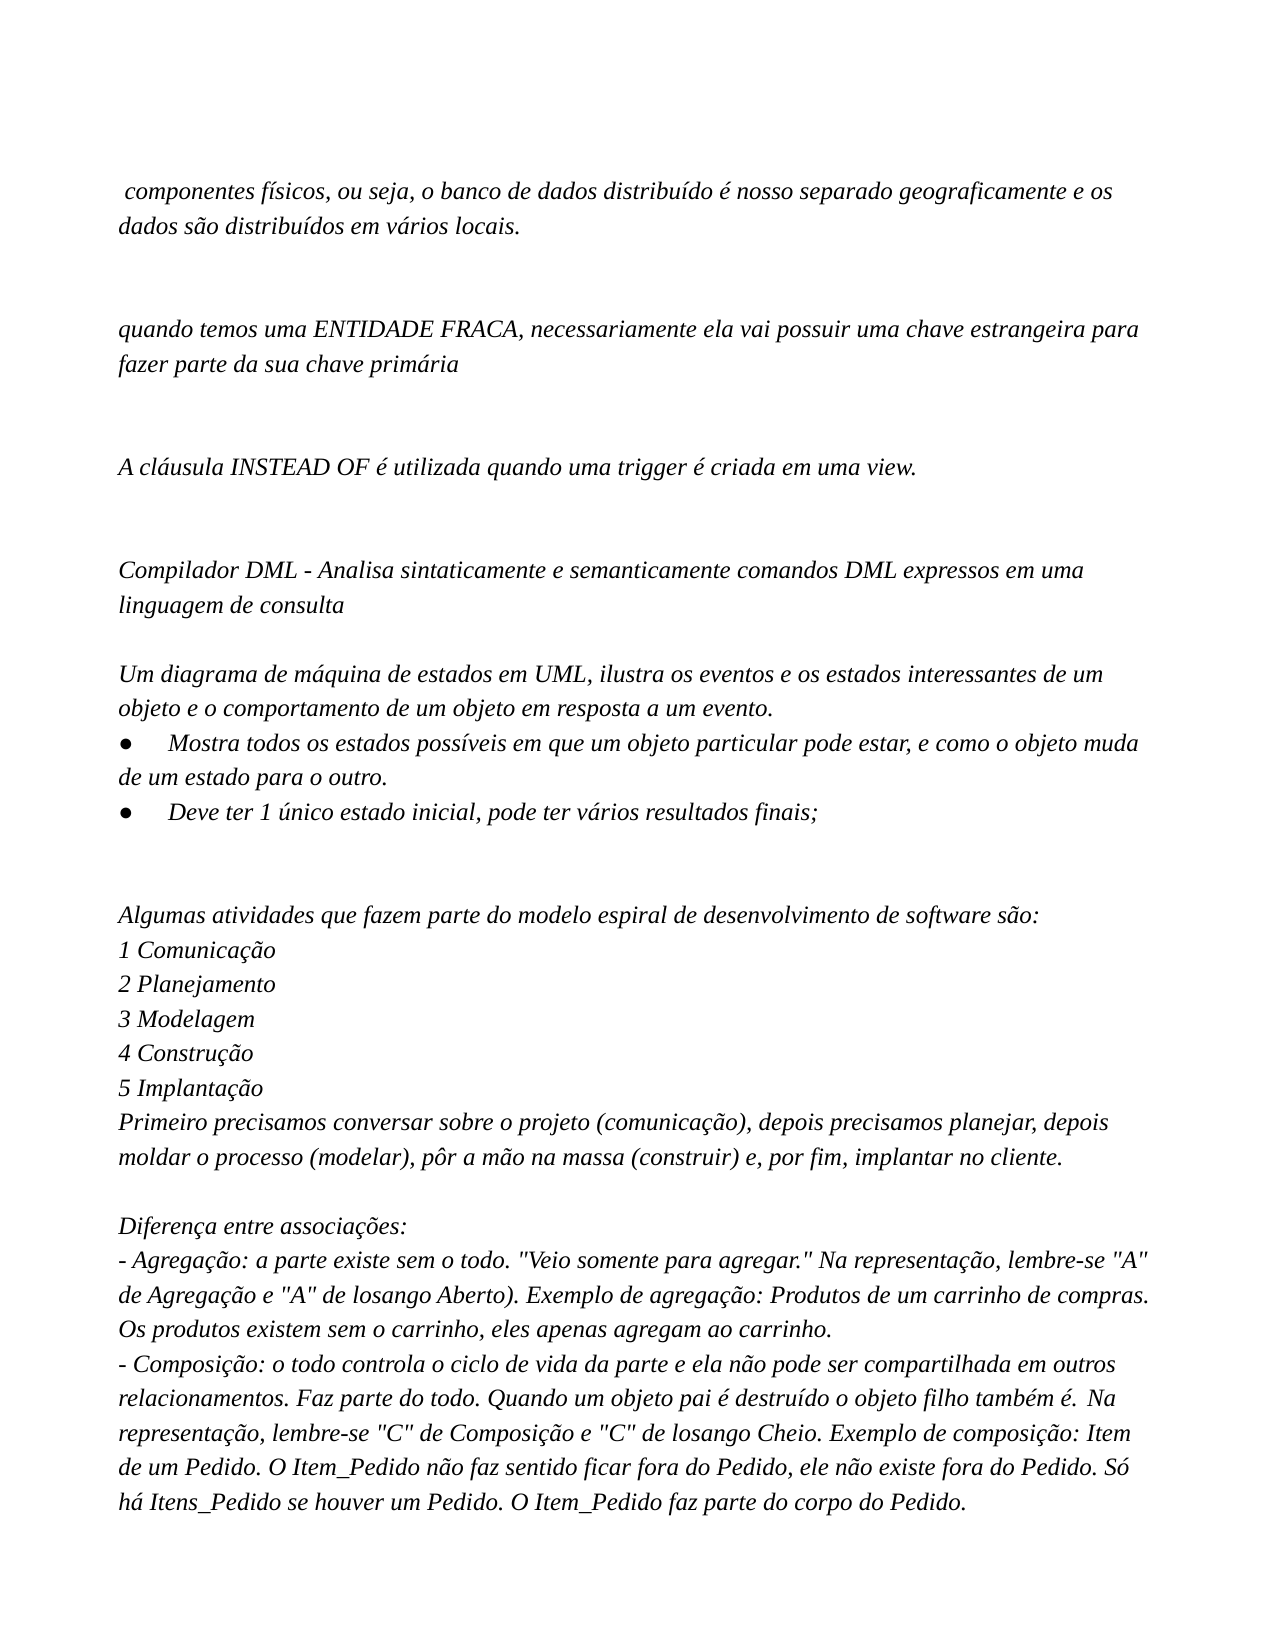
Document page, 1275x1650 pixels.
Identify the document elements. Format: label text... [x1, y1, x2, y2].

text componentes físicos, ou seja, o banco de dados distribuído é nosso separado geograficamente e os dados são distribuídos em vários locais. quando temos uma ENTIDADE FRACA, necessariamente ela vai possuir uma chave estrangeira para fazer parte da sua chave primária A cláusula INSTEAD OF é utilizada quando uma trigger é criada em uma view. Compilador DML - Analisa sintaticamente e semanticamente comandos DML expressos em uma linguagem de consulta Um diagrama de máquina de estados em UML, ilustra os eventos e os estados interessantes de um objeto e o comportamento de um objeto em resposta a um evento. ● Mostra todos os estados possíveis em que um objeto particular pode estar, e como o objeto muda de um estado para o outro. ● Deve ter 1 único estado inicial, pode ter vários resultados finais; Algumas atividades que fazem parte do modelo espiral de desenvolvimento de software são: 1 Comunicação 2 Planejamento 3 Modelagem 4 Construção 5 Implantação Primeiro precisamos conversar sobre o projeto (comunicação), depois precisamos planejar, depois moldar o processo (modelar), pôr a mão na massa (construir) e, por fim, implantar no cliente. Diferença entre associações: - Agregação: a parte existe sem o todo. "Veio somente para agregar." Na representação, lembre-se "A" de Agregação e "A" de losango Aberto). Exemplo de agregação: Produtos de um carrinho de compras. Os produtos existem sem o carrinho, eles apenas agregam ao carrinho. - Composição: o todo controla o ciclo de vida da parte e ela não pode ser compartilhada em outros relacionamentos. Faz parte do todo. Quando um objeto pai é destruído o objeto filho também é. Na representação, lembre-se "C" de Composição e "C" de losango Cheio. Exemplo de composição: Item de um Pedido. O Item_Pedido não faz sentido ficar fora do Pedido, ele não existe fora do Pedido. Só há Itens_Pedido se houver um Pedido. O Item_Pedido faz parte do corpo do Pedido. [118, 176, 1157, 1515]
